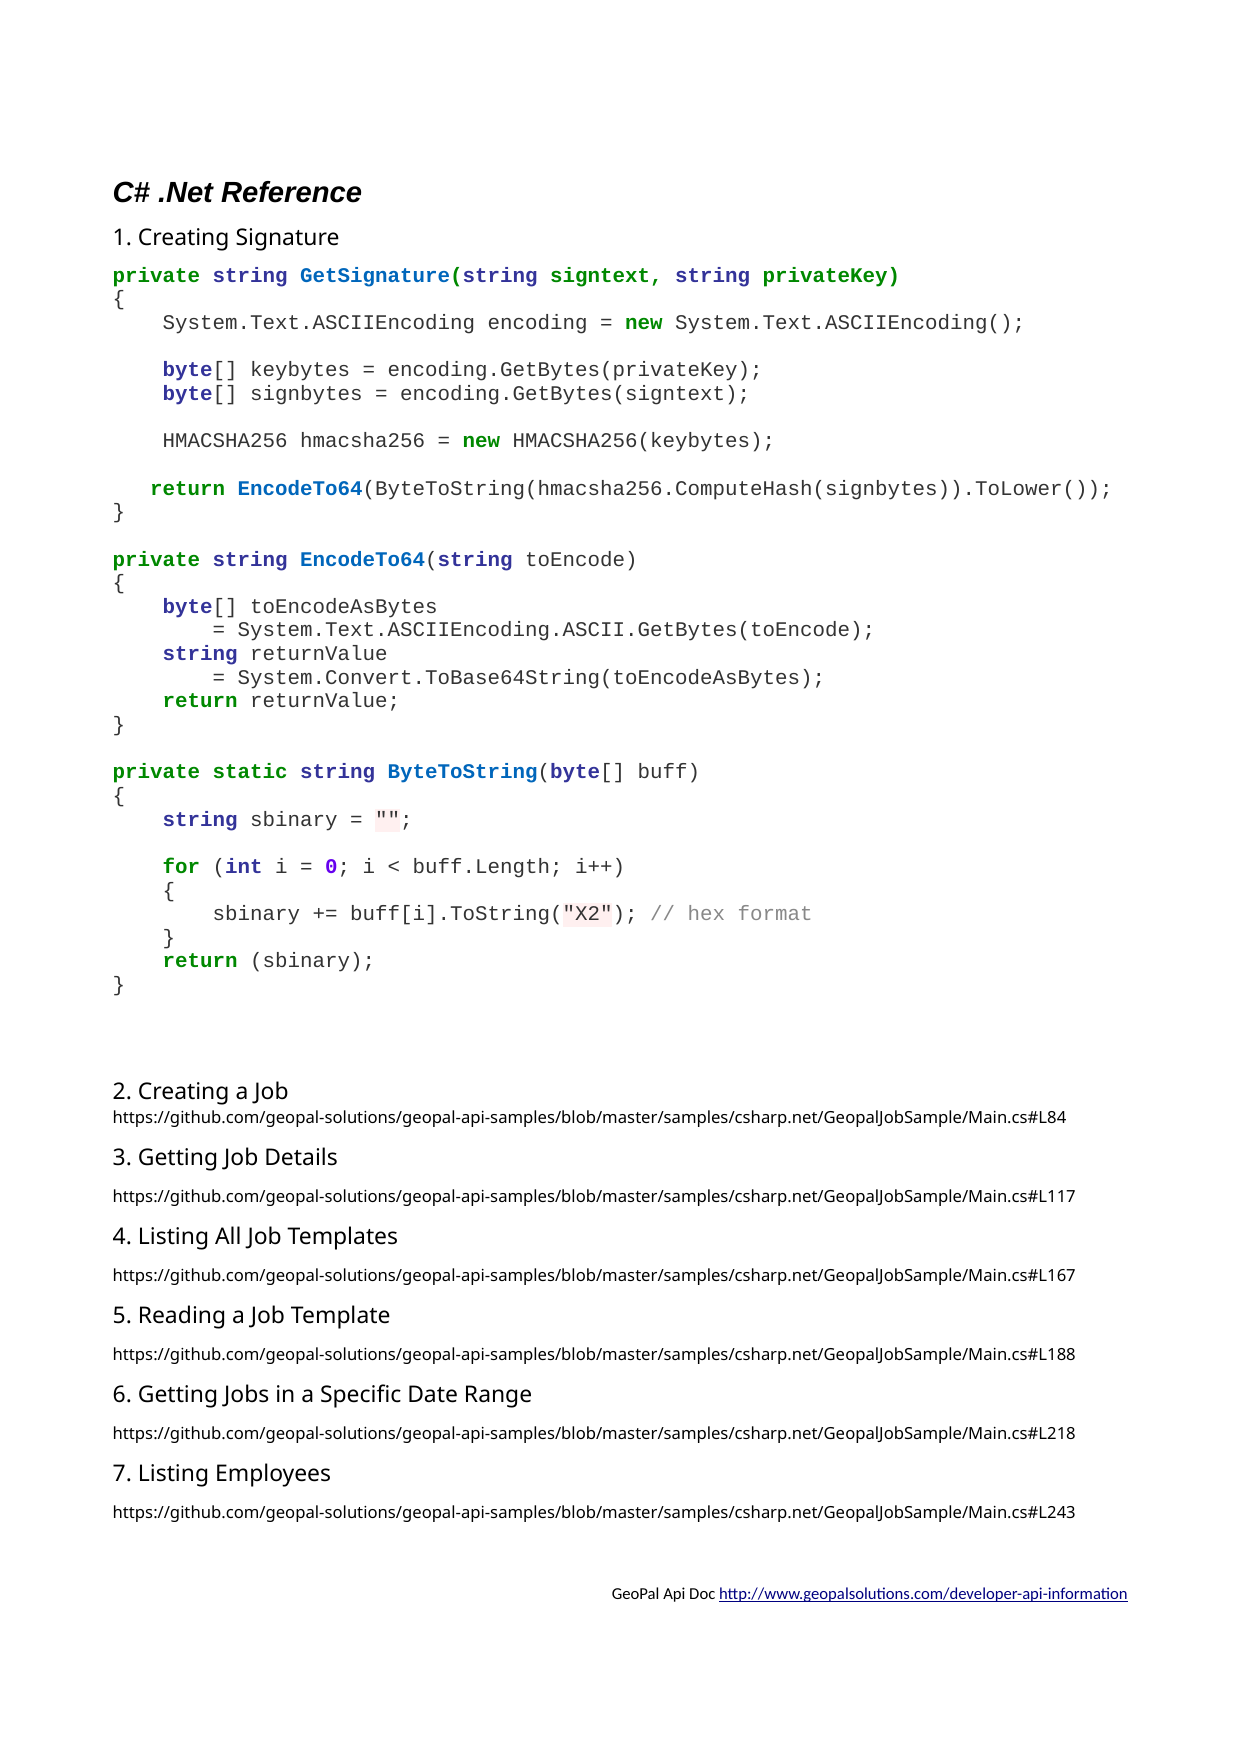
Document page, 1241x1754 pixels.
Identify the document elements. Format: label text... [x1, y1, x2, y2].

text https://github.com/geopal-solutions/geopal-api-samples/blob/master/samples/csharp.net/GeopalJobSample/Main.cs#L243 [112, 1501, 1128, 1523]
text byte[] keybytes = encoding.GetBytes(privateKey); [112, 359, 1128, 383]
text } [112, 501, 1128, 525]
text private static string ByteToString(byte[] buff) [112, 761, 1128, 785]
text byte[] signbytes = encoding.GetBytes(signtext); [112, 383, 1128, 407]
text return EncodeTo64(ByteToString(hmacsha256.ComputeHash(signbytes)).ToLower()); [112, 478, 1128, 501]
text { [112, 785, 1128, 809]
text { [112, 879, 1128, 903]
text { [112, 288, 1128, 312]
text HMACSHA256 hmacsha256 = new HMACSHA256(keybytes); [112, 430, 1128, 454]
text } [112, 974, 1128, 998]
text } [112, 927, 1128, 951]
text string sbinary = ""; [112, 809, 1128, 832]
text private string EncodeTo64(string toEncode) [112, 548, 1128, 572]
text return returnValue; [112, 690, 1128, 714]
text 1. Creating Signature [112, 221, 1128, 252]
text = System.Convert.ToBase64String(toEncodeAsBytes); [112, 667, 1128, 690]
text https://github.com/geopal-solutions/geopal-api-samples/blob/master/samples/csharp.net/GeopalJobSample/Main.cs#L218 [112, 1422, 1128, 1444]
text https://github.com/geopal-solutions/geopal-api-samples/blob/master/samples/csharp.net/GeopalJobSample/Main.cs#L167 [112, 1264, 1128, 1286]
text https://github.com/geopal-solutions/geopal-api-samples/blob/master/samples/csharp.net/GeopalJobSample/Main.cs#L188 [112, 1343, 1128, 1365]
text { [112, 572, 1128, 596]
text byte[] toEncodeAsBytes [112, 596, 1128, 619]
subtitle C# .Net Reference [112, 175, 1128, 208]
text https://github.com/geopal-solutions/geopal-api-samples/blob/master/samples/csharp.net/GeopalJobSample/Main.cs#L117 [112, 1185, 1128, 1207]
text for (int i = 0; i < buff.Length; i++) [112, 856, 1128, 879]
text 2. Creating a Job https://github.com/geopal-solutions/geopal-api-samples/blob/master/samples/csharp.net/GeopalJobSample/Main.cs#L84 [112, 1074, 1128, 1128]
text 4. Listing All Job Templates [112, 1220, 1128, 1251]
text 3. Getting Job Details [112, 1141, 1128, 1172]
text return (sbinary); [112, 951, 1128, 974]
text System.Text.ASCIIEncoding encoding = new System.Text.ASCIIEncoding(); [112, 312, 1128, 336]
text = System.Text.ASCIIEncoding.ASCII.GetBytes(toEncode); [112, 619, 1128, 643]
text sbinary += buff[i].ToString("X2"); // hex format [112, 903, 1128, 927]
text string returnValue [112, 643, 1128, 667]
text 7. Listing Employees [112, 1457, 1128, 1488]
text 5. Reading a Job Template [112, 1299, 1128, 1330]
text private string GetSignature(string signtext, string privateKey) [112, 265, 1128, 288]
text 6. Getting Jobs in a Specific Date Range [112, 1378, 1128, 1409]
text } [112, 714, 1128, 738]
